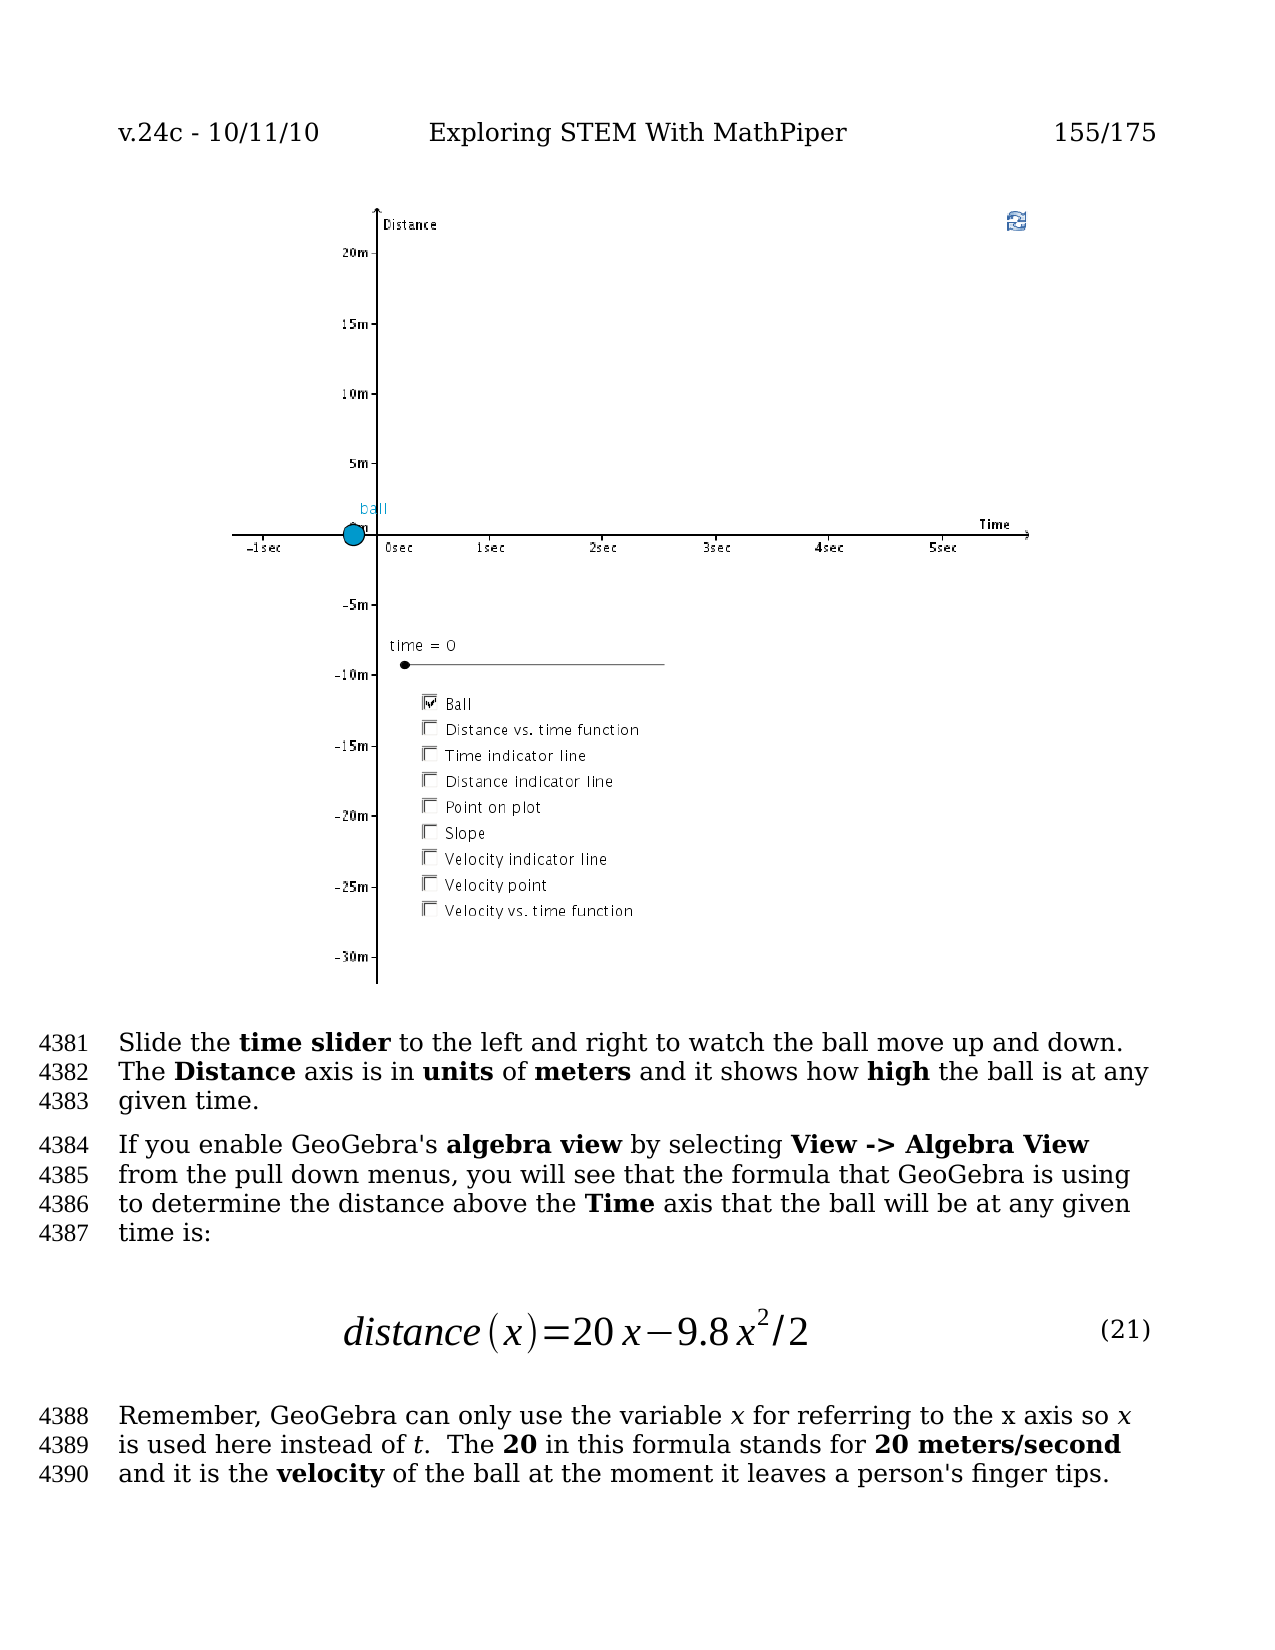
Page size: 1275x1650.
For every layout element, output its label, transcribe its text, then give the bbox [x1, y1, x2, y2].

text Slide the time slider to the left and right to watch the ball move up and down. The Distance axis is in units of meters and it shows how high the ball is at any given time. [118, 1027, 1157, 1115]
text If you enable GeoGebra's algebra view by selecting View -> Algebra View from the pull down menus, you will see that the formula that GeoGebra is using to determine the distance above the Time axis that the ball will be at any given time is: [118, 1130, 1157, 1247]
table_header (21) [1041, 1298, 1157, 1363]
picture [232, 208, 1029, 984]
table_header [118, 1298, 1041, 1363]
text Remember, GeoGebra can only use the variable x for referring to the x axis so x is used here instead of t. The 20 in this formula stands for 20 meters/second and it is the velocity of the ball at the moment it leaves a person's finger tips. [118, 1401, 1157, 1489]
